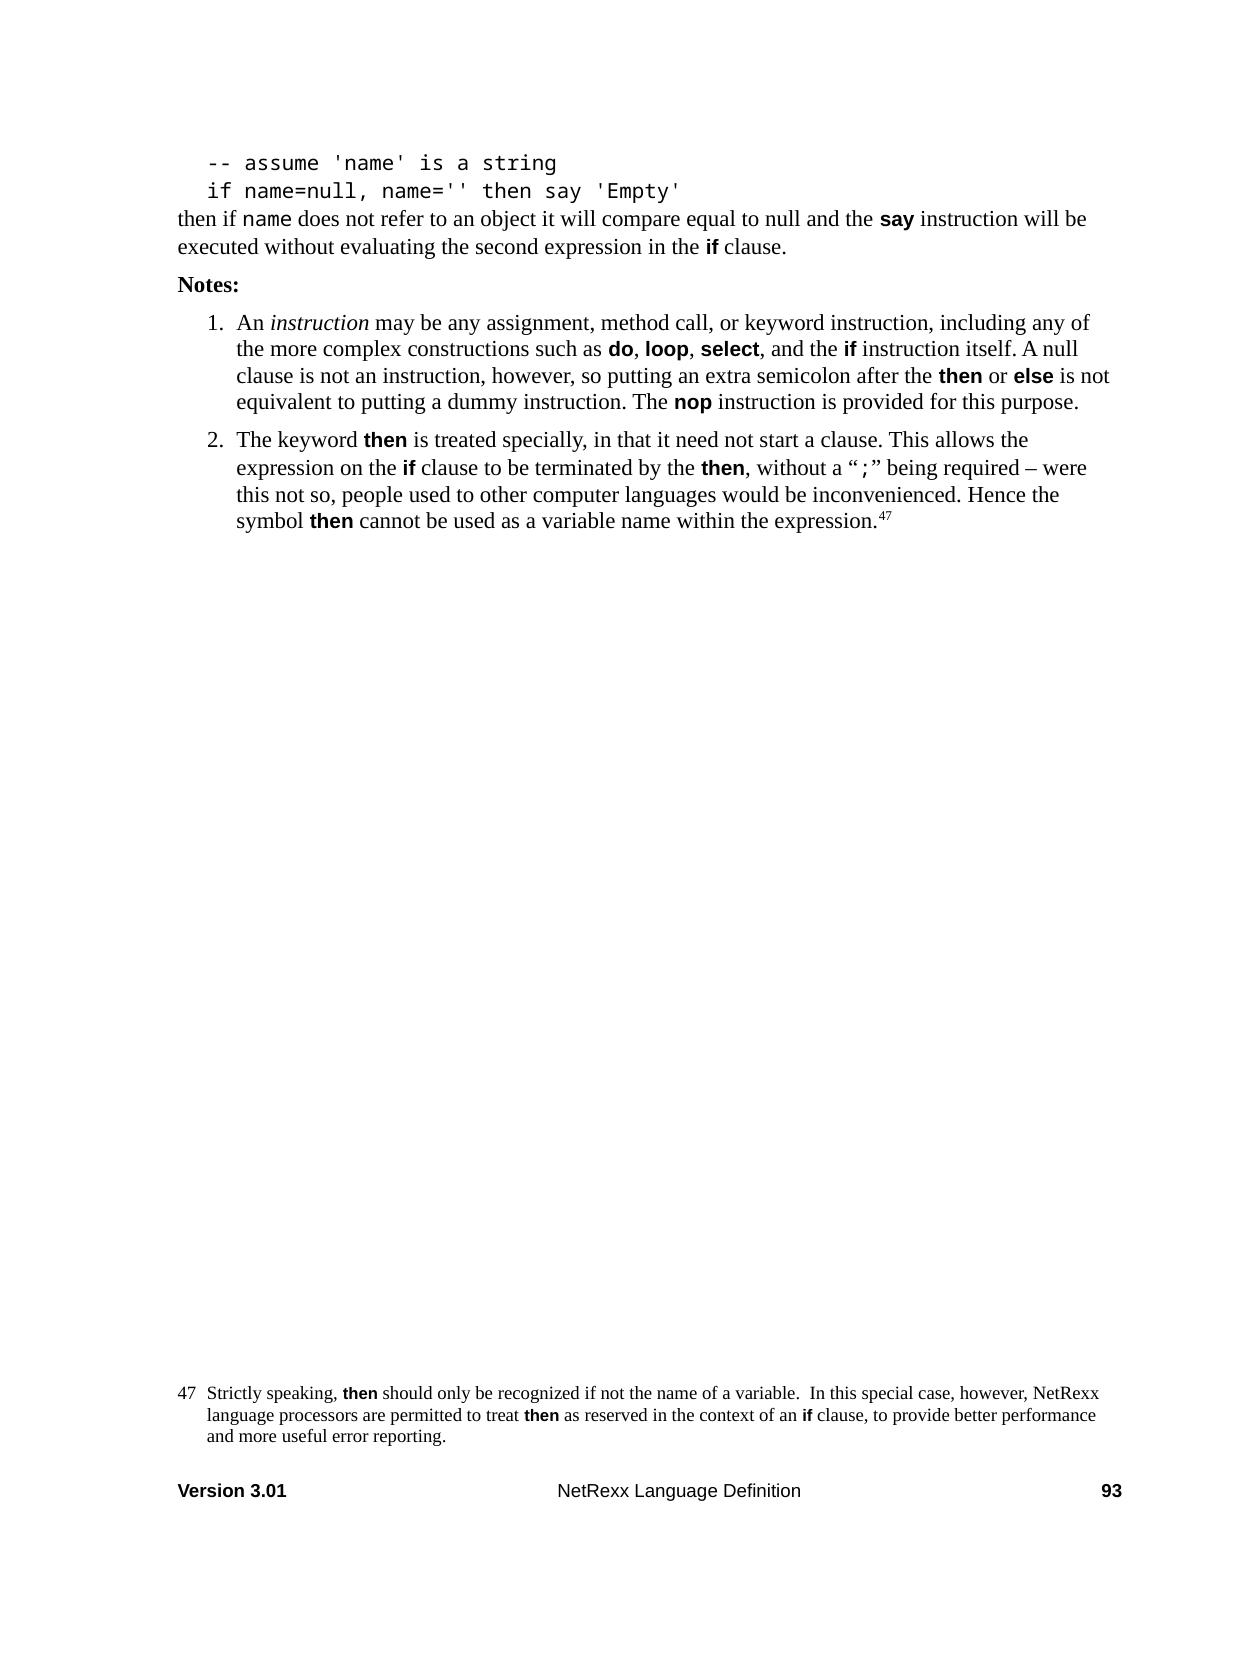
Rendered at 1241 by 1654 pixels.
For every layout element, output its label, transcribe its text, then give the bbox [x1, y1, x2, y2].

text then if name does not refer to an object it will compare equal to null and the say instruction will be executed without evaluating the second expression in the if clause. [177, 204, 1122, 259]
text -- assume 'name' is a string if name=null, name='' then say 'Empty' [207, 148, 1122, 204]
list The keyword then is treated specially, in that it need not start a clause. This allows the expression on the if clause to be terminated by the then, without a “;” being required – were this not so, people used to other computer languages would be inconvenienced. Hence the symbol then cannot be used as a variable name within the expression. [207, 426, 1122, 534]
list Strictly speaking, then should only be recognized if not the name of a variable. In this special case, however, NetRexx language processors are permitted to treat then as reserved in the context of an if clause, to provide better performance and more useful error reporting. [177, 1382, 1122, 1447]
text Notes: [177, 271, 1122, 297]
list An instruction may be any assignment, method call, or keyword instruction, including any of the more complex constructions such as do, loop, select, and the if instruction itself. A null clause is not an instruction, however, so putting an extra semicolon after the then or else is not equivalent to putting a dummy instruction. The nop instruction is provided for this purpose. [207, 309, 1122, 414]
